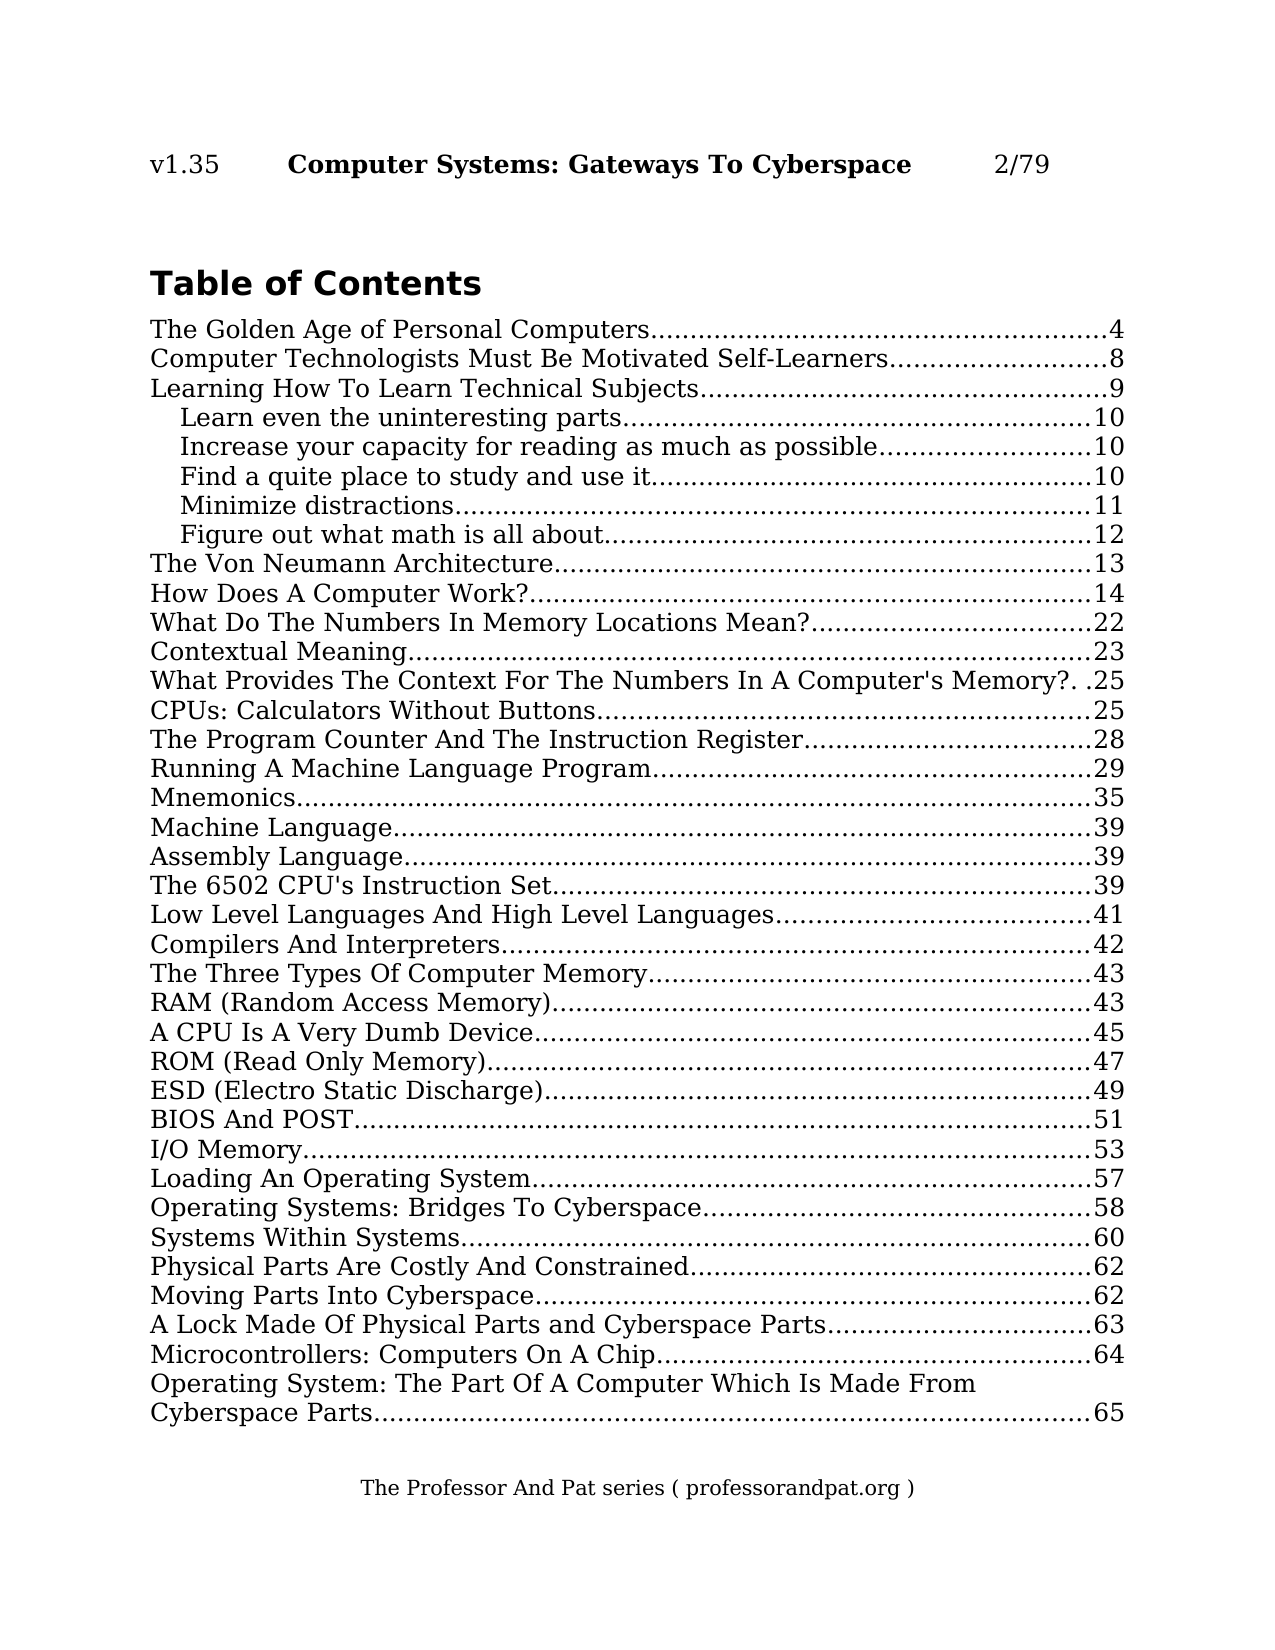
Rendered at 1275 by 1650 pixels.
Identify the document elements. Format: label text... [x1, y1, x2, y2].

text Low Level Languages And High Level Languages 41 [150, 901, 1125, 930]
text A Lock Made Of Physical Parts and Cyberspace Parts 63 [150, 1311, 1125, 1340]
text Find a quite place to study and use it 10 [179, 462, 1125, 491]
text Machine Language 39 [150, 813, 1125, 842]
text Assembly Language 39 [150, 842, 1125, 871]
text Systems Within Systems 60 [150, 1223, 1125, 1252]
text Microcontrollers: Computers On A Chip 64 [150, 1340, 1125, 1369]
text Increase your capacity for reading as much as possible 10 [179, 432, 1125, 462]
text Compilers And Interpreters 42 [150, 930, 1125, 959]
text Learn even the uninteresting parts 10 [179, 403, 1125, 432]
text I/O Memory 53 [150, 1135, 1125, 1164]
text ESD (Electro Static Discharge) 49 [150, 1076, 1125, 1106]
text Moving Parts Into Cyberspace 62 [150, 1281, 1125, 1311]
subtitle Table of Contents [150, 264, 1125, 303]
text Physical Parts Are Costly And Constrained 62 [150, 1252, 1125, 1281]
text BIOS And POST 51 [150, 1106, 1125, 1135]
text Loading An Operating System 57 [150, 1164, 1125, 1193]
text What Do The Numbers In Memory Locations Mean? 22 [150, 608, 1125, 637]
text A CPU Is A Very Dumb Device 45 [150, 1018, 1125, 1047]
text ROM (Read Only Memory) 47 [150, 1047, 1125, 1076]
text Computer Technologists Must Be Motivated Self-Learners 8 [150, 344, 1125, 374]
text The Program Counter And The Instruction Register 28 [150, 725, 1125, 754]
text The Three Types Of Computer Memory 43 [150, 959, 1125, 988]
text Operating System: The Part Of A Computer Which Is Made From Cyberspace Parts 65 [150, 1369, 1125, 1428]
text Minimize distractions 11 [179, 491, 1125, 520]
text Contextual Meaning 23 [150, 637, 1125, 667]
text Mnemonics 35 [150, 784, 1125, 813]
text RAM (Random Access Memory) 43 [150, 988, 1125, 1018]
text Running A Machine Language Program 29 [150, 754, 1125, 784]
text Learning How To Learn Technical Subjects 9 [150, 374, 1125, 403]
text The Golden Age of Personal Computers 4 [150, 315, 1125, 344]
text Figure out what math is all about 12 [179, 520, 1125, 549]
text The Von Neumann Architecture 13 [150, 549, 1125, 579]
text How Does A Computer Work? 14 [150, 579, 1125, 608]
text What Provides The Context For The Numbers In A Computer's Memory? 25 [150, 667, 1125, 696]
text The 6502 CPU's Instruction Set 39 [150, 871, 1125, 901]
text CPUs: Calculators Without Buttons 25 [150, 696, 1125, 725]
text Operating Systems: Bridges To Cyberspace 58 [150, 1193, 1125, 1223]
